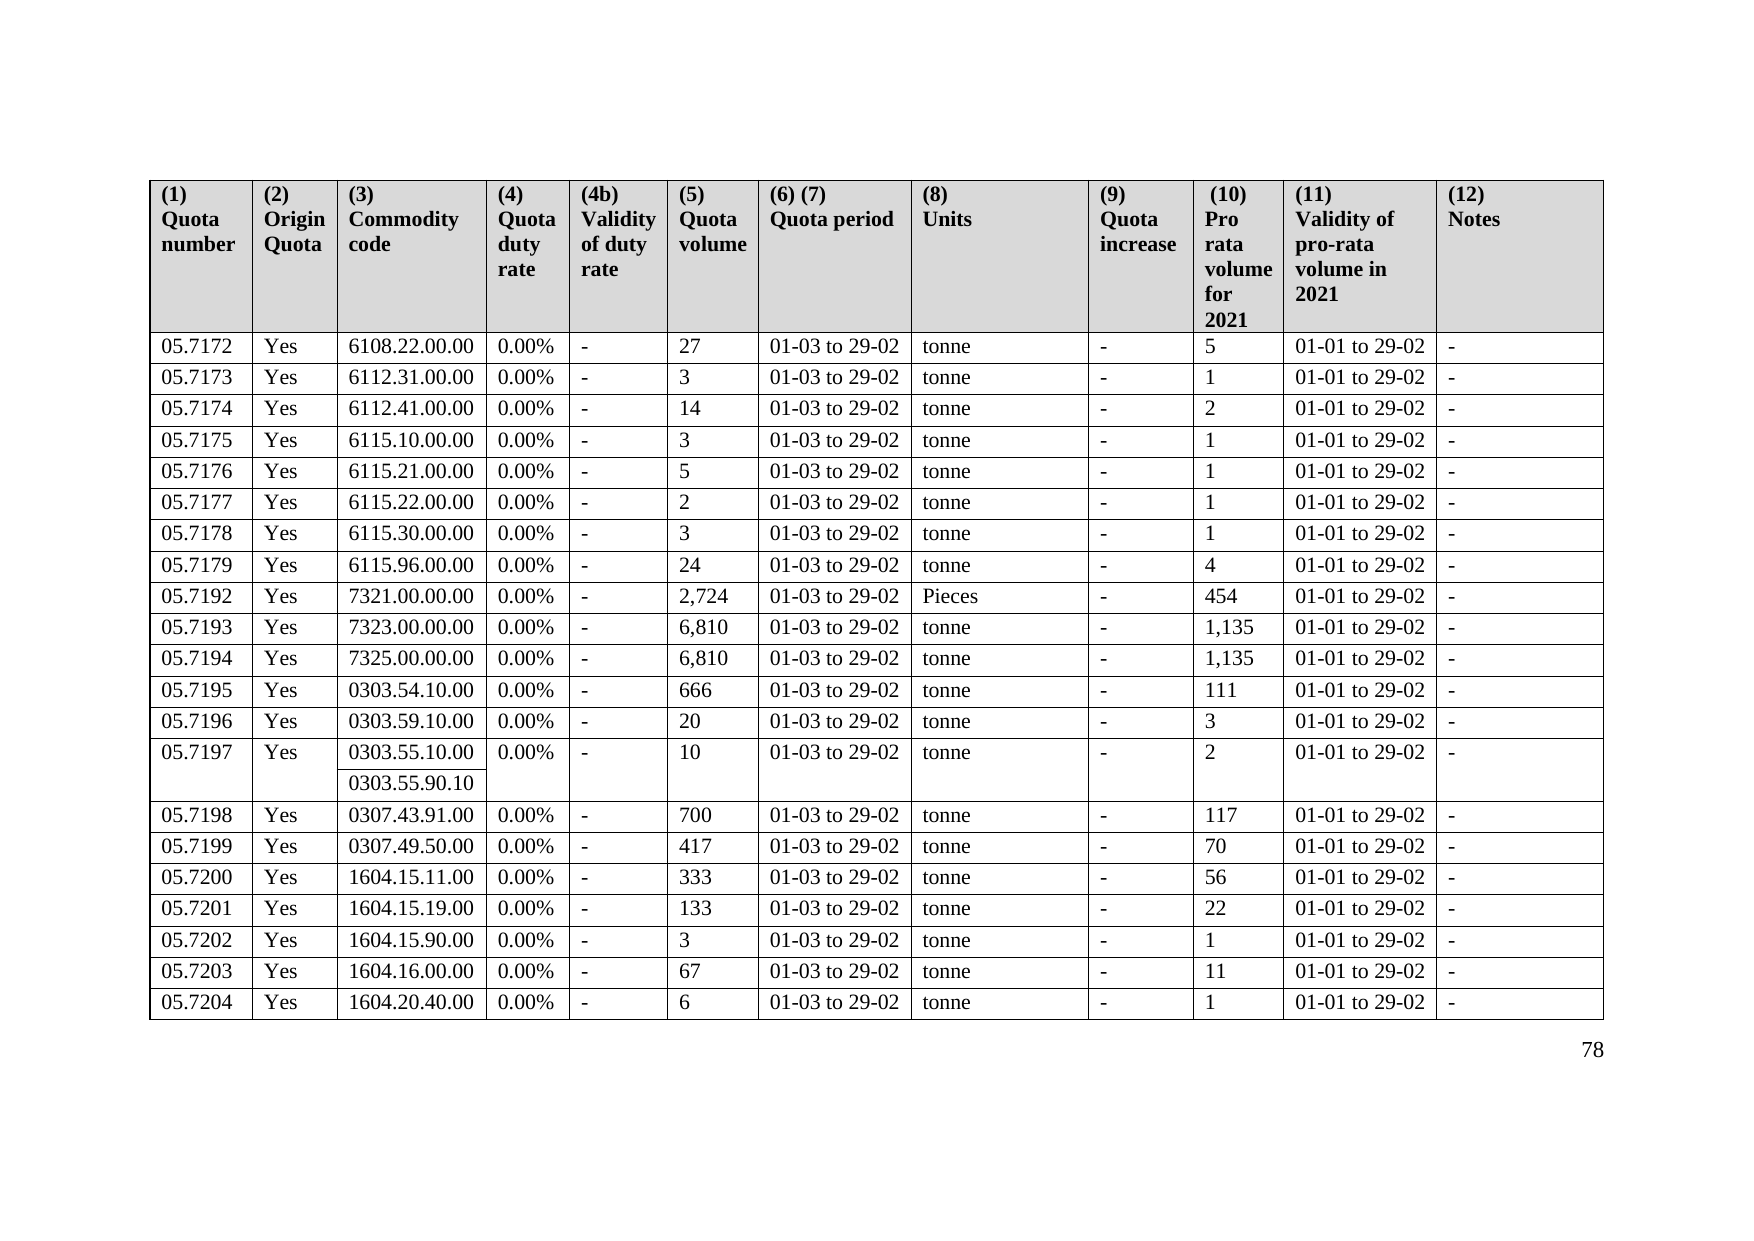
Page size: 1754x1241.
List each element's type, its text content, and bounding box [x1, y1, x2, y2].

table_cell 05.7200 [151, 864, 252, 894]
table_cell 3 [668, 927, 758, 957]
table_cell - [1437, 364, 1603, 394]
table_cell 05.7197 [151, 739, 252, 801]
table_cell 05.7179 [151, 552, 252, 582]
table_cell 05.7178 [151, 520, 252, 551]
table_cell 05.7177 [151, 489, 252, 519]
table_cell 0303.54.10.00 [338, 677, 486, 707]
table_cell Yes [253, 520, 337, 551]
table_cell 6112.31.00.00 [338, 364, 486, 394]
table_cell - [1437, 427, 1603, 457]
table_cell 0.00% [487, 364, 569, 394]
table_cell - [1089, 989, 1193, 1019]
table_cell 01-01 to 29-02 [1284, 520, 1436, 551]
table_cell 3 [668, 364, 758, 394]
table_cell - [570, 833, 667, 863]
table_cell 01-03 to 29-02 [759, 833, 911, 863]
table_cell 01-03 to 29-02 [759, 395, 911, 426]
table_cell 05.7175 [151, 427, 252, 457]
table_cell 0.00% [487, 708, 569, 738]
table_cell 05.7199 [151, 833, 252, 863]
table_cell tonne [912, 989, 1088, 1019]
table_cell - [1437, 645, 1603, 676]
table_cell 1 [1194, 989, 1283, 1019]
table_cell 01-03 to 29-02 [759, 364, 911, 394]
table_cell 0303.55.10.00 [338, 739, 486, 769]
table_cell Yes [253, 895, 337, 926]
table_header (5) Quota volume [668, 181, 758, 332]
table_cell 01-03 to 29-02 [759, 864, 911, 894]
table_cell 117 [1194, 802, 1283, 832]
table_cell 7321.00.00.00 [338, 583, 486, 613]
table_cell 11 [1194, 958, 1283, 988]
table_cell 01-01 to 29-02 [1284, 958, 1436, 988]
table_cell Yes [253, 927, 337, 957]
table_cell 22 [1194, 895, 1283, 926]
table_cell Yes [253, 552, 337, 582]
table_cell - [1437, 927, 1603, 957]
table_cell 05.7201 [151, 895, 252, 926]
table_cell 1 [1194, 458, 1283, 488]
table_cell 01-03 to 29-02 [759, 614, 911, 644]
table_cell 01-01 to 29-02 [1284, 864, 1436, 894]
table_cell - [1089, 489, 1193, 519]
table_cell 01-03 to 29-02 [759, 489, 911, 519]
table_cell 01-01 to 29-02 [1284, 552, 1436, 582]
table_cell 0.00% [487, 552, 569, 582]
table_cell 0.00% [487, 677, 569, 707]
table_cell 0.00% [487, 927, 569, 957]
table_cell - [1437, 864, 1603, 894]
table_cell tonne [912, 395, 1088, 426]
table_cell 6115.21.00.00 [338, 458, 486, 488]
table_cell 0.00% [487, 802, 569, 832]
table_cell 700 [668, 802, 758, 832]
table_cell 1 [1194, 489, 1283, 519]
table_cell - [1089, 333, 1193, 363]
table_cell 1604.15.19.00 [338, 895, 486, 926]
table_cell 111 [1194, 677, 1283, 707]
table_cell 01-03 to 29-02 [759, 520, 911, 551]
table_cell 20 [668, 708, 758, 738]
table_cell - [570, 645, 667, 676]
table_cell 01-01 to 29-02 [1284, 489, 1436, 519]
table_cell 01-01 to 29-02 [1284, 614, 1436, 644]
table_cell 3 [1194, 708, 1283, 738]
table_cell - [1437, 583, 1603, 613]
table_cell 7325.00.00.00 [338, 645, 486, 676]
table_cell - [570, 427, 667, 457]
table_cell 01-03 to 29-02 [759, 927, 911, 957]
table_cell 0.00% [487, 895, 569, 926]
table_cell 6115.22.00.00 [338, 489, 486, 519]
table_cell - [1089, 458, 1193, 488]
table_cell 0307.49.50.00 [338, 833, 486, 863]
table_cell - [570, 458, 667, 488]
table_cell - [570, 333, 667, 363]
table_cell 67 [668, 958, 758, 988]
table_cell - [1089, 958, 1193, 988]
table_cell 05.7193 [151, 614, 252, 644]
table_cell 0.00% [487, 614, 569, 644]
table_cell 05.7203 [151, 958, 252, 988]
table_cell 417 [668, 833, 758, 863]
table_cell 0.00% [487, 833, 569, 863]
table_cell - [1437, 333, 1603, 363]
table_cell tonne [912, 833, 1088, 863]
table_cell tonne [912, 489, 1088, 519]
table_cell tonne [912, 427, 1088, 457]
table_cell 01-01 to 29-02 [1284, 989, 1436, 1019]
table_cell 01-03 to 29-02 [759, 583, 911, 613]
table_cell 14 [668, 395, 758, 426]
table_cell 05.7195 [151, 677, 252, 707]
table_cell 6,810 [668, 614, 758, 644]
table_cell tonne [912, 364, 1088, 394]
table_cell 01-01 to 29-02 [1284, 833, 1436, 863]
table_cell 0.00% [487, 458, 569, 488]
table_cell 05.7204 [151, 989, 252, 1019]
table_cell 3 [668, 520, 758, 551]
table_cell 0.00% [487, 520, 569, 551]
table_cell - [1437, 614, 1603, 644]
table_cell - [1437, 989, 1603, 1019]
table_cell 0.00% [487, 333, 569, 363]
table_cell 0.00% [487, 645, 569, 676]
table_cell 333 [668, 864, 758, 894]
table_cell tonne [912, 552, 1088, 582]
table_cell - [1437, 895, 1603, 926]
table_cell tonne [912, 864, 1088, 894]
table_cell - [570, 739, 667, 801]
table_cell 2 [668, 489, 758, 519]
table_cell 56 [1194, 864, 1283, 894]
table_cell - [1437, 958, 1603, 988]
table_cell Yes [253, 802, 337, 832]
table_cell 01-03 to 29-02 [759, 427, 911, 457]
table_cell 05.7196 [151, 708, 252, 738]
table_cell 0.00% [487, 489, 569, 519]
table_cell - [1437, 489, 1603, 519]
table_cell 01-01 to 29-02 [1284, 333, 1436, 363]
table_cell Yes [253, 489, 337, 519]
table_cell Yes [253, 677, 337, 707]
table_cell - [1437, 802, 1603, 832]
table_cell tonne [912, 927, 1088, 957]
table_cell 01-01 to 29-02 [1284, 583, 1436, 613]
table_cell tonne [912, 645, 1088, 676]
table_cell Yes [253, 333, 337, 363]
table_cell 01-03 to 29-02 [759, 739, 911, 801]
table_cell 01-03 to 29-02 [759, 552, 911, 582]
table_cell 01-03 to 29-02 [759, 458, 911, 488]
table_cell 24 [668, 552, 758, 582]
table_cell - [570, 520, 667, 551]
table_cell - [570, 958, 667, 988]
table_cell - [1437, 458, 1603, 488]
table_cell 01-01 to 29-02 [1284, 364, 1436, 394]
table_header (4b) Validity of duty rate [570, 181, 667, 332]
table_cell - [1437, 708, 1603, 738]
table_cell 1 [1194, 427, 1283, 457]
table_cell Yes [253, 989, 337, 1019]
table_cell - [1089, 395, 1193, 426]
table_cell 01-01 to 29-02 [1284, 427, 1436, 457]
table_cell 7323.00.00.00 [338, 614, 486, 644]
table_cell Yes [253, 614, 337, 644]
table_cell 01-01 to 29-02 [1284, 645, 1436, 676]
table_cell - [1089, 895, 1193, 926]
table_cell - [570, 927, 667, 957]
table_cell 05.7173 [151, 364, 252, 394]
table_cell 5 [1194, 333, 1283, 363]
table_cell Yes [253, 427, 337, 457]
table_cell 3 [668, 427, 758, 457]
table_cell 1,135 [1194, 614, 1283, 644]
table_cell 1604.15.90.00 [338, 927, 486, 957]
table_cell - [570, 708, 667, 738]
table_cell - [1437, 677, 1603, 707]
table_cell 01-01 to 29-02 [1284, 802, 1436, 832]
table_cell Yes [253, 645, 337, 676]
table_cell - [1089, 552, 1193, 582]
table_cell 0303.59.10.00 [338, 708, 486, 738]
table_cell 01-01 to 29-02 [1284, 395, 1436, 426]
table_cell Yes [253, 395, 337, 426]
table_cell - [570, 614, 667, 644]
table_cell 0.00% [487, 739, 569, 801]
table_cell 1604.16.00.00 [338, 958, 486, 988]
table_cell 666 [668, 677, 758, 707]
table_cell 5 [668, 458, 758, 488]
table_cell - [570, 677, 667, 707]
table_header (2) Origin Quota [253, 181, 337, 332]
table_cell 2 [1194, 739, 1283, 801]
table_cell 27 [668, 333, 758, 363]
table_cell 4 [1194, 552, 1283, 582]
table_cell 01-03 to 29-02 [759, 333, 911, 363]
table_cell Yes [253, 864, 337, 894]
table_cell - [570, 395, 667, 426]
table_cell 0307.43.91.00 [338, 802, 486, 832]
table_cell 6108.22.00.00 [338, 333, 486, 363]
table_cell 01-03 to 29-02 [759, 802, 911, 832]
table_cell - [1089, 927, 1193, 957]
table_cell - [1089, 583, 1193, 613]
table_cell Yes [253, 458, 337, 488]
table_cell 01-03 to 29-02 [759, 895, 911, 926]
table_cell - [1437, 520, 1603, 551]
table_cell 01-01 to 29-02 [1284, 927, 1436, 957]
table_cell 05.7194 [151, 645, 252, 676]
table_cell 2,724 [668, 583, 758, 613]
table_cell 133 [668, 895, 758, 926]
table_cell Yes [253, 958, 337, 988]
table_header (1) Quota number [151, 181, 252, 332]
table_cell - [1089, 708, 1193, 738]
table_cell 01-03 to 29-02 [759, 958, 911, 988]
table_cell 6112.41.00.00 [338, 395, 486, 426]
table_cell tonne [912, 958, 1088, 988]
table_cell 1 [1194, 520, 1283, 551]
table_cell 1604.15.11.00 [338, 864, 486, 894]
table_cell 10 [668, 739, 758, 801]
table_cell 01-01 to 29-02 [1284, 677, 1436, 707]
table_cell 0.00% [487, 864, 569, 894]
table_cell - [570, 989, 667, 1019]
table_cell - [1089, 614, 1193, 644]
table_cell - [1089, 739, 1193, 801]
table_cell 1,135 [1194, 645, 1283, 676]
table_cell - [1089, 364, 1193, 394]
table_cell 6115.10.00.00 [338, 427, 486, 457]
table_cell tonne [912, 677, 1088, 707]
table_header (11) Validity of pro-rata volume in 2021 [1284, 181, 1436, 332]
table_cell Yes [253, 583, 337, 613]
table_cell 6115.96.00.00 [338, 552, 486, 582]
table_cell 01-03 to 29-02 [759, 645, 911, 676]
table_header (8) Units [912, 181, 1088, 332]
table_cell 05.7198 [151, 802, 252, 832]
table_cell 01-03 to 29-02 [759, 989, 911, 1019]
table_cell 70 [1194, 833, 1283, 863]
table_cell 1604.20.40.00 [338, 989, 486, 1019]
table_cell 0303.55.90.10 [338, 770, 486, 801]
table_cell tonne [912, 458, 1088, 488]
table_cell 1 [1194, 364, 1283, 394]
table_cell 0.00% [487, 989, 569, 1019]
table_header (12) Notes [1437, 181, 1603, 332]
table_cell 05.7172 [151, 333, 252, 363]
table_cell - [1437, 739, 1603, 801]
table_cell Yes [253, 833, 337, 863]
table_cell Pieces [912, 583, 1088, 613]
table_cell 01-01 to 29-02 [1284, 739, 1436, 801]
table_cell 05.7202 [151, 927, 252, 957]
table_cell 6115.30.00.00 [338, 520, 486, 551]
table_cell - [1089, 520, 1193, 551]
table_cell - [1089, 864, 1193, 894]
table_cell - [1089, 677, 1193, 707]
table_cell tonne [912, 614, 1088, 644]
table_cell 0.00% [487, 427, 569, 457]
table_cell - [1089, 833, 1193, 863]
table_cell 01-03 to 29-02 [759, 708, 911, 738]
table_cell 0.00% [487, 583, 569, 613]
table_cell tonne [912, 802, 1088, 832]
table_cell 01-03 to 29-02 [759, 677, 911, 707]
table_cell Yes [253, 708, 337, 738]
table_cell - [570, 583, 667, 613]
table_cell - [1437, 833, 1603, 863]
table_cell 6 [668, 989, 758, 1019]
table_cell tonne [912, 333, 1088, 363]
table_cell - [570, 552, 667, 582]
table_cell 05.7192 [151, 583, 252, 613]
table_cell Yes [253, 364, 337, 394]
table_header (10) Pro rata volume for 2021 [1194, 181, 1283, 332]
table_cell - [570, 895, 667, 926]
table_cell - [1437, 552, 1603, 582]
table_header (6) (7) Quota period [759, 181, 911, 332]
table_cell - [1437, 395, 1603, 426]
table_cell 05.7174 [151, 395, 252, 426]
table_cell 6,810 [668, 645, 758, 676]
table_cell 1 [1194, 927, 1283, 957]
table_cell 0.00% [487, 958, 569, 988]
table_cell 01-01 to 29-02 [1284, 895, 1436, 926]
table_cell - [570, 802, 667, 832]
table_cell - [1089, 802, 1193, 832]
table_cell 01-01 to 29-02 [1284, 458, 1436, 488]
table_cell tonne [912, 708, 1088, 738]
table_cell - [570, 364, 667, 394]
table_cell - [570, 864, 667, 894]
table_cell 454 [1194, 583, 1283, 613]
table_cell - [570, 489, 667, 519]
table_cell 05.7176 [151, 458, 252, 488]
table_cell - [1089, 427, 1193, 457]
table_cell Yes [253, 739, 337, 801]
table_header (3) Commodity code [338, 181, 486, 332]
table_header (9) Quota increase [1089, 181, 1193, 332]
table_header (4) Quota duty rate [487, 181, 569, 332]
table_cell tonne [912, 895, 1088, 926]
table_cell 2 [1194, 395, 1283, 426]
table_cell tonne [912, 739, 1088, 801]
table_cell 0.00% [487, 395, 569, 426]
table_cell tonne [912, 520, 1088, 551]
table_cell - [1089, 645, 1193, 676]
table_cell 01-01 to 29-02 [1284, 708, 1436, 738]
